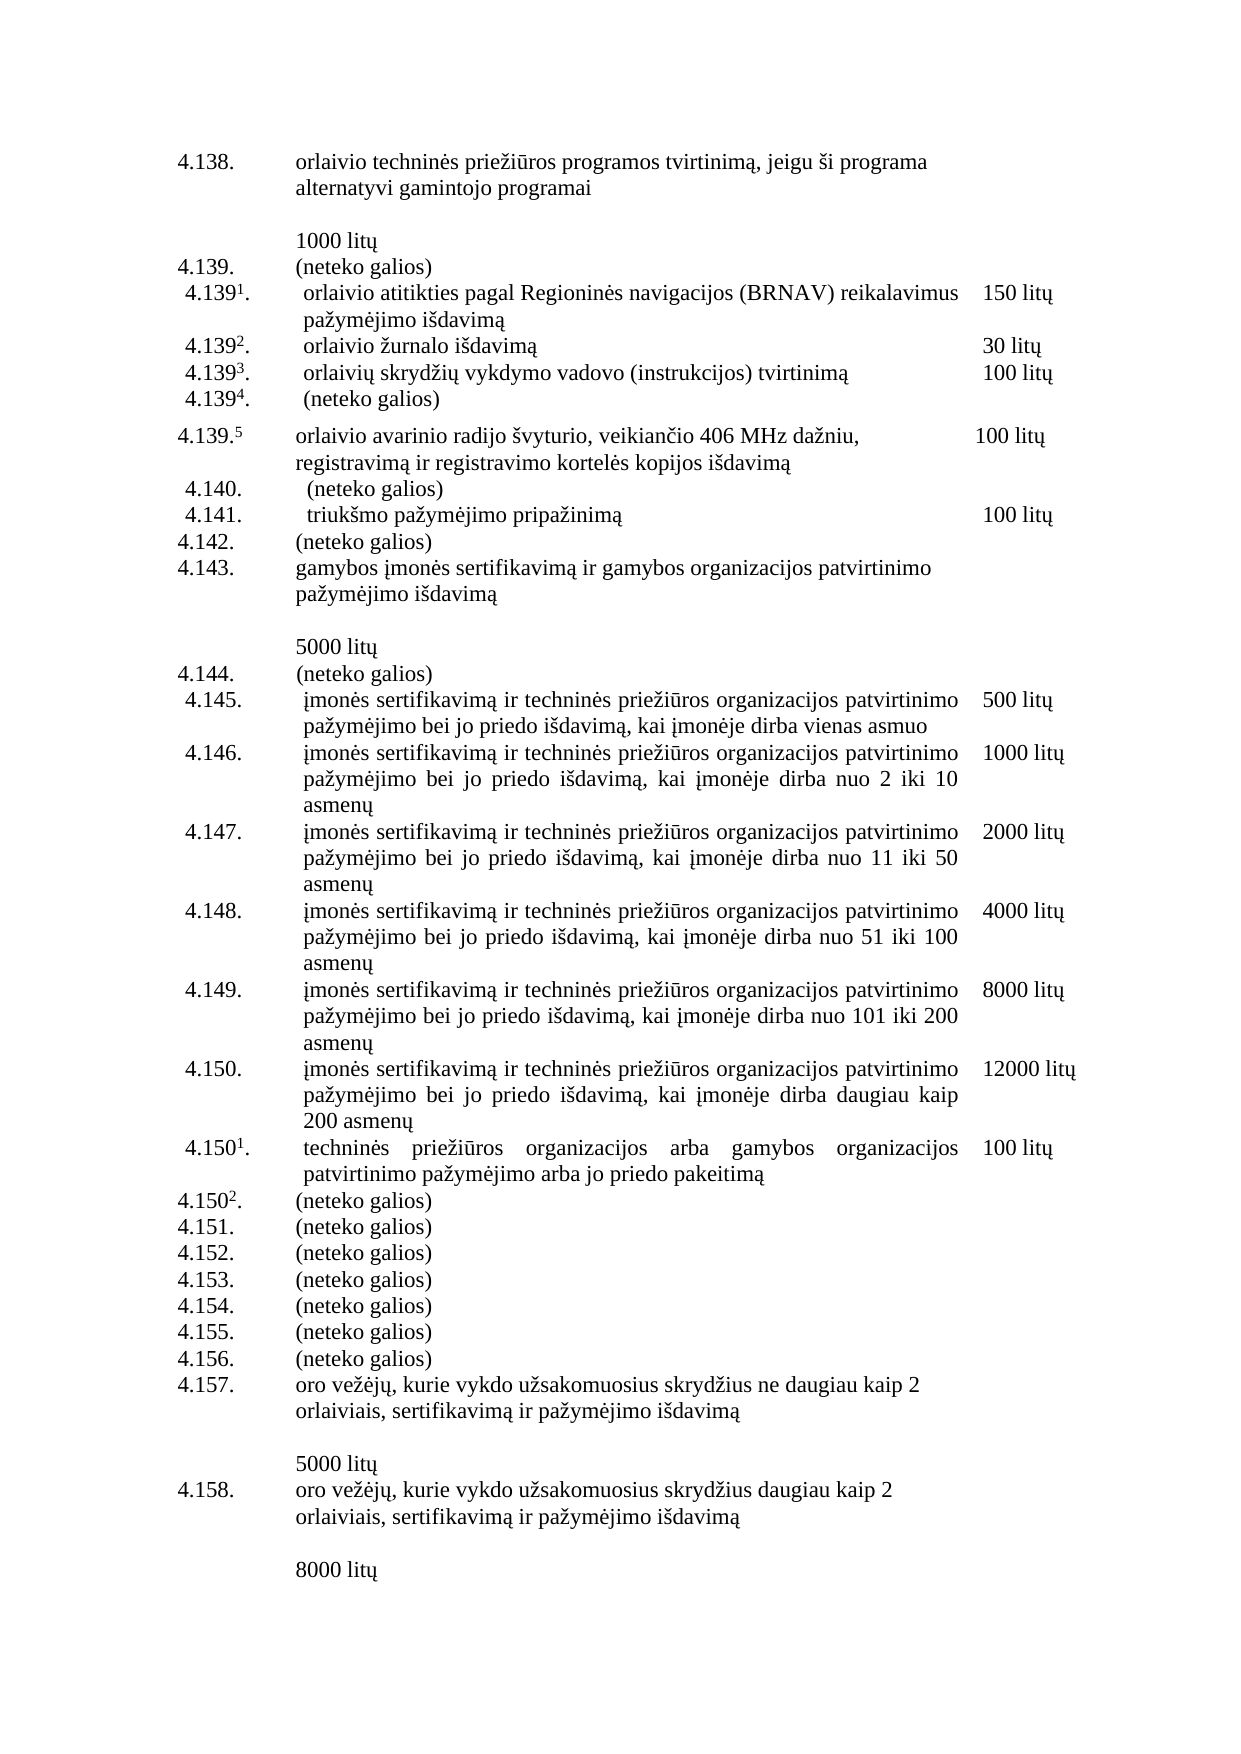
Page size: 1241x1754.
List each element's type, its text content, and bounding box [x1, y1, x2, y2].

list (neteko galios) [177, 659, 945, 686]
table_cell 30 litų [971, 332, 1144, 358]
table_cell 4.1501. [174, 1134, 292, 1187]
text 4.139. (neteko galios) [177, 253, 945, 279]
table_cell 4.146. [174, 739, 292, 818]
table_cell orlaivio žurnalo išdavimą [292, 332, 971, 358]
table_cell įmonės sertifikavimą ir techninės priežiūros organizacijos patvirtinimo pažymėjimo bei jo priedo išdavimą, kai įmonėje dirba nuo 51 iki 100 asmenų [292, 897, 971, 976]
text 4.139.5 orlaivio avarinio radijo švyturio, veikiančio 406 MHz dažniu, 100 litų [177, 411, 1122, 449]
table_header [971, 475, 1144, 501]
table_cell įmonės sertifikavimą ir techninės priežiūros organizacijos patvirtinimo pažymėjimo bei jo priedo išdavimą, kai įmonėje dirba nuo 101 iki 200 asmenų [292, 976, 971, 1055]
table_cell 2000 litų [971, 818, 1144, 897]
text 4.154. (neteko galios) [177, 1292, 945, 1318]
table_cell 12000 litų [971, 1055, 1144, 1134]
table_cell [971, 385, 1144, 411]
table_cell 4.147. [174, 818, 292, 897]
table_header įmonės sertifikavimą ir techninės priežiūros organizacijos patvirtinimo pažymėjimo bei jo priedo išdavimą, kai įmonėje dirba vienas asmuo [292, 686, 971, 739]
table_cell orlaivių skrydžių vykdymo vadovo (instrukcijos) tvirtinimą [292, 359, 971, 385]
table_cell 4.1393. [174, 359, 292, 385]
text 4.138. orlaivio techninės priežiūros programos tvirtinimą, jeigu ši programa alternatyvi gamintojo programai 1000 litų [177, 148, 945, 253]
text 4.153. (neteko galios) [177, 1266, 945, 1292]
table_header 500 litų [971, 686, 1144, 739]
table_cell 4.141. [174, 501, 292, 528]
text 4.157. oro vežėjų, kurie vykdo užsakomuosius skrydžius ne daugiau kaip 2 orlaiviais, sertifikavimą ir pažymėjimo išdavimą 5000 litų [177, 1371, 945, 1477]
table_header 4.1391. [174, 280, 292, 332]
text 4.142. (neteko galios) [177, 528, 945, 554]
text 4.155. (neteko galios) [177, 1318, 945, 1345]
table_header 150 litų [971, 280, 1144, 332]
table_cell 100 litų [971, 1134, 1144, 1187]
table_cell įmonės sertifikavimą ir techninės priežiūros organizacijos patvirtinimo pažymėjimo bei jo priedo išdavimą, kai įmonėje dirba nuo 11 iki 50 asmenų [292, 818, 971, 897]
table_cell 4.150. [174, 1055, 292, 1134]
table_cell techninės priežiūros organizacijos arba gamybos organizacijos patvirtinimo pažymėjimo arba jo priedo pakeitimą [292, 1134, 971, 1187]
table_cell 100 litų [971, 359, 1144, 385]
table_cell 1000 litų [971, 739, 1144, 818]
table_cell 4.149. [174, 976, 292, 1055]
text 4.1502. (neteko galios) [177, 1187, 945, 1213]
table_cell (neteko galios) [292, 385, 971, 411]
table_cell įmonės sertifikavimą ir techninės priežiūros organizacijos patvirtinimo pažymėjimo bei jo priedo išdavimą, kai įmonėje dirba nuo 2 iki 10 asmenų [292, 739, 971, 818]
text registravimą ir registravimo kortelės kopijos išdavimą [162, 449, 1122, 475]
table_header (neteko galios) [292, 475, 971, 501]
table_header orlaivio atitikties pagal Regioninės navigacijos (BRNAV) reikalavimus pažymėjimo išdavimą [292, 280, 971, 332]
table_cell 4.1392. [174, 332, 292, 358]
text 4.152. (neteko galios) [177, 1239, 945, 1266]
text 4.143. gamybos įmonės sertifikavimą ir gamybos organizacijos patvirtinimo pažymėjimo išdavimą 5000 litų [177, 554, 945, 659]
table_cell triukšmo pažymėjimo pripažinimą [292, 501, 971, 528]
table_cell 4000 litų [971, 897, 1144, 976]
table_cell 4.148. [174, 897, 292, 976]
table_cell įmonės sertifikavimą ir techninės priežiūros organizacijos patvirtinimo pažymėjimo bei jo priedo išdavimą, kai įmonėje dirba daugiau kaip 200 asmenų [292, 1055, 971, 1134]
text 4.158. oro vežėjų, kurie vykdo užsakomuosius skrydžius daugiau kaip 2 orlaiviais, sertifikavimą ir pažymėjimo išdavimą 8000 litų [177, 1477, 945, 1582]
table_header 4.145. [174, 686, 292, 739]
table_cell 4.1394. [174, 385, 292, 411]
text 4.156. (neteko galios) [177, 1345, 945, 1371]
table_header 4.140. [174, 475, 292, 501]
table_cell 8000 litų [971, 976, 1144, 1055]
table_cell 100 litų [971, 501, 1144, 528]
text 4.151. (neteko galios) [177, 1213, 945, 1239]
